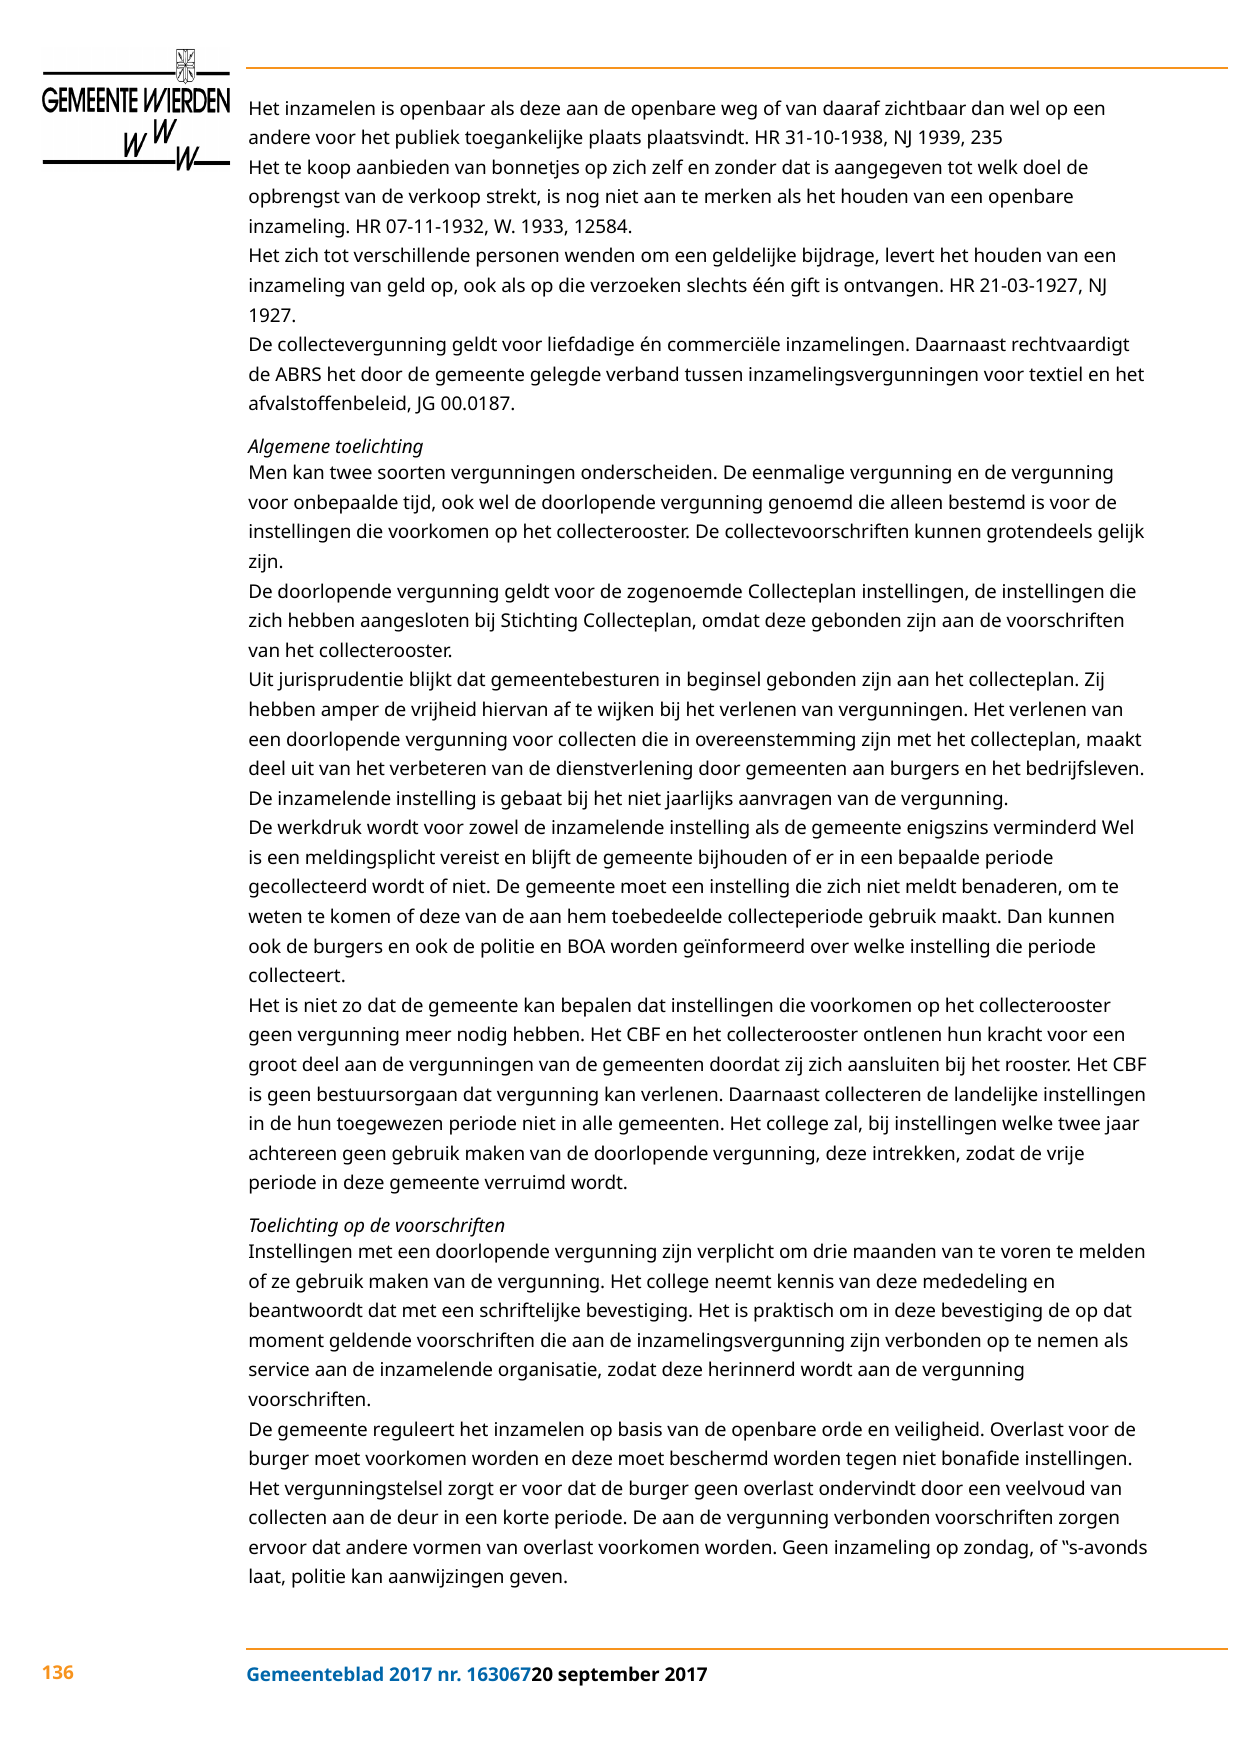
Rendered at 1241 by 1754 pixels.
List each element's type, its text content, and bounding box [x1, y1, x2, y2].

text Het is niet zo dat de gemeente kan bepalen dat instellingen die voorkomen op het collecterooster geen vergunning meer nodig hebben. Het CBF en het collecterooster ontlenen hun kracht voor een groot deel aan de vergunningen van de gemeenten doordat zij zich aansluiten bij het rooster. Het CBF is geen bestuursorgaan dat vergunning kan verlenen. Daarnaast collecteren de landelijke instellingen in de hun toegewezen periode niet in alle gemeenten. Het college zal, bij instellingen welke twee jaar achtereen geen gebruik maken van de doorlopende vergunning, deze intrekken, zodat de vrije periode in deze gemeente verruimd wordt. [248, 992, 1152, 1195]
text De collectevergunning geldt voor liefdadige én commerciële inzamelingen. Daarnaast rechtvaardigt de ABRS het door de gemeente gelegde verband tussen inzamelingsvergunningen voor textiel en het afvalstoffenbeleid, JG 00.0187. [248, 331, 1152, 416]
text De werkdruk wordt voor zowel de inzamelende instelling als de gemeente enigszins verminderd Wel is een meldingsplicht vereist en blijft de gemeente bijhouden of er in een bepaalde periode gecollecteerd wordt of niet. De gemeente moet een instelling die zich niet meldt benaderen, om te weten te komen of deze van de aan hem toebedeelde collecteperiode gebruik maakt. Dan kunnen ook de burgers en ook de politie en BOA worden geïnformeerd over welke instelling die periode collecteert. [248, 814, 1152, 988]
text Uit jurisprudentie blijkt dat gemeentebesturen in beginsel gebonden zijn aan het collecteplan. Zij hebben amper de vrijheid hiervan af te wijken bij het verlenen van vergunningen. Het verlenen van een doorlopende vergunning voor collecten die in overeenstemming zijn met het collecteplan, maakt deel uit van het verbeteren van de dienstverlening door gemeenten aan burgers en het bedrijfsleven. De inzamelende instelling is gebaat bij het niet jaarlijks aanvragen van de vergunning. [248, 667, 1152, 811]
text Het inzamelen is openbaar als deze aan de openbare weg of van daaraf zichtbaar dan wel op een andere voor het publiek toegankelijke plaats plaatsvindt. HR 31-10-1938, NJ 1939, 235 [248, 95, 1152, 150]
text De doorlopende vergunning geldt voor de zogenoemde Collecteplan instellingen, de instellingen die zich hebben aangesloten bij Stichting Collecteplan, omdat deze gebonden zijn aan de voorschriften van het collecterooster. [248, 578, 1152, 663]
text De gemeente reguleert het inzamelen op basis van de openbare orde en veiligheid. Overlast voor de burger moet voorkomen worden en deze moet beschermd worden tegen niet bonafide instellingen. Het vergunningstelsel zorgt er voor dat de burger geen overlast ondervindt door een veelvoud van collecten aan de deur in een korte periode. De aan de vergunning verbonden voorschriften zorgen ervoor dat andere vormen van overlast voorkomen worden. Geen inzameling op zondag, of ‟s-avonds laat, politie kan aanwijzingen geven. [248, 1416, 1152, 1589]
text Het te koop aanbieden van bonnetjes op zich zelf en zonder dat is aangegeven tot welk doel de opbrengst van de verkoop strekt, is nog niet aan te merken als het houden van een openbare inzameling. HR 07-11-1932, W. 1933, 12584. [248, 154, 1152, 239]
text Algemene toelichting [248, 434, 1152, 459]
picture [41, 47, 231, 172]
text Het zich tot verschillende personen wenden om een geldelijke bijdrage, levert het houden van een inzameling van geld op, ook als op die verzoeken slechts één gift is ontvangen. HR 21-03-1927, NJ 1927. [248, 243, 1152, 328]
text Toelichting op de voorschriften [248, 1213, 1152, 1238]
text Men kan twee soorten vergunningen onderscheiden. De eenmalige vergunning en de vergunning voor onbepaalde tijd, ook wel de doorlopende vergunning genoemd die alleen bestemd is voor de instellingen die voorkomen op het collecterooster. De collectevoorschriften kunnen grotendeels gelijk zijn. [248, 459, 1152, 574]
text Instellingen met een doorlopende vergunning zijn verplicht om drie maanden van te voren te melden of ze gebruik maken van de vergunning. Het college neemt kennis van deze mededeling en beantwoordt dat met een schriftelijke bevestiging. Het is praktisch om in deze bevestiging de op dat moment geldende voorschriften die aan de inzamelingsvergunning zijn verbonden op te nemen als service aan de inzamelende organisatie, zodat deze herinnerd wordt aan de vergunning voorschriften. [248, 1238, 1152, 1412]
